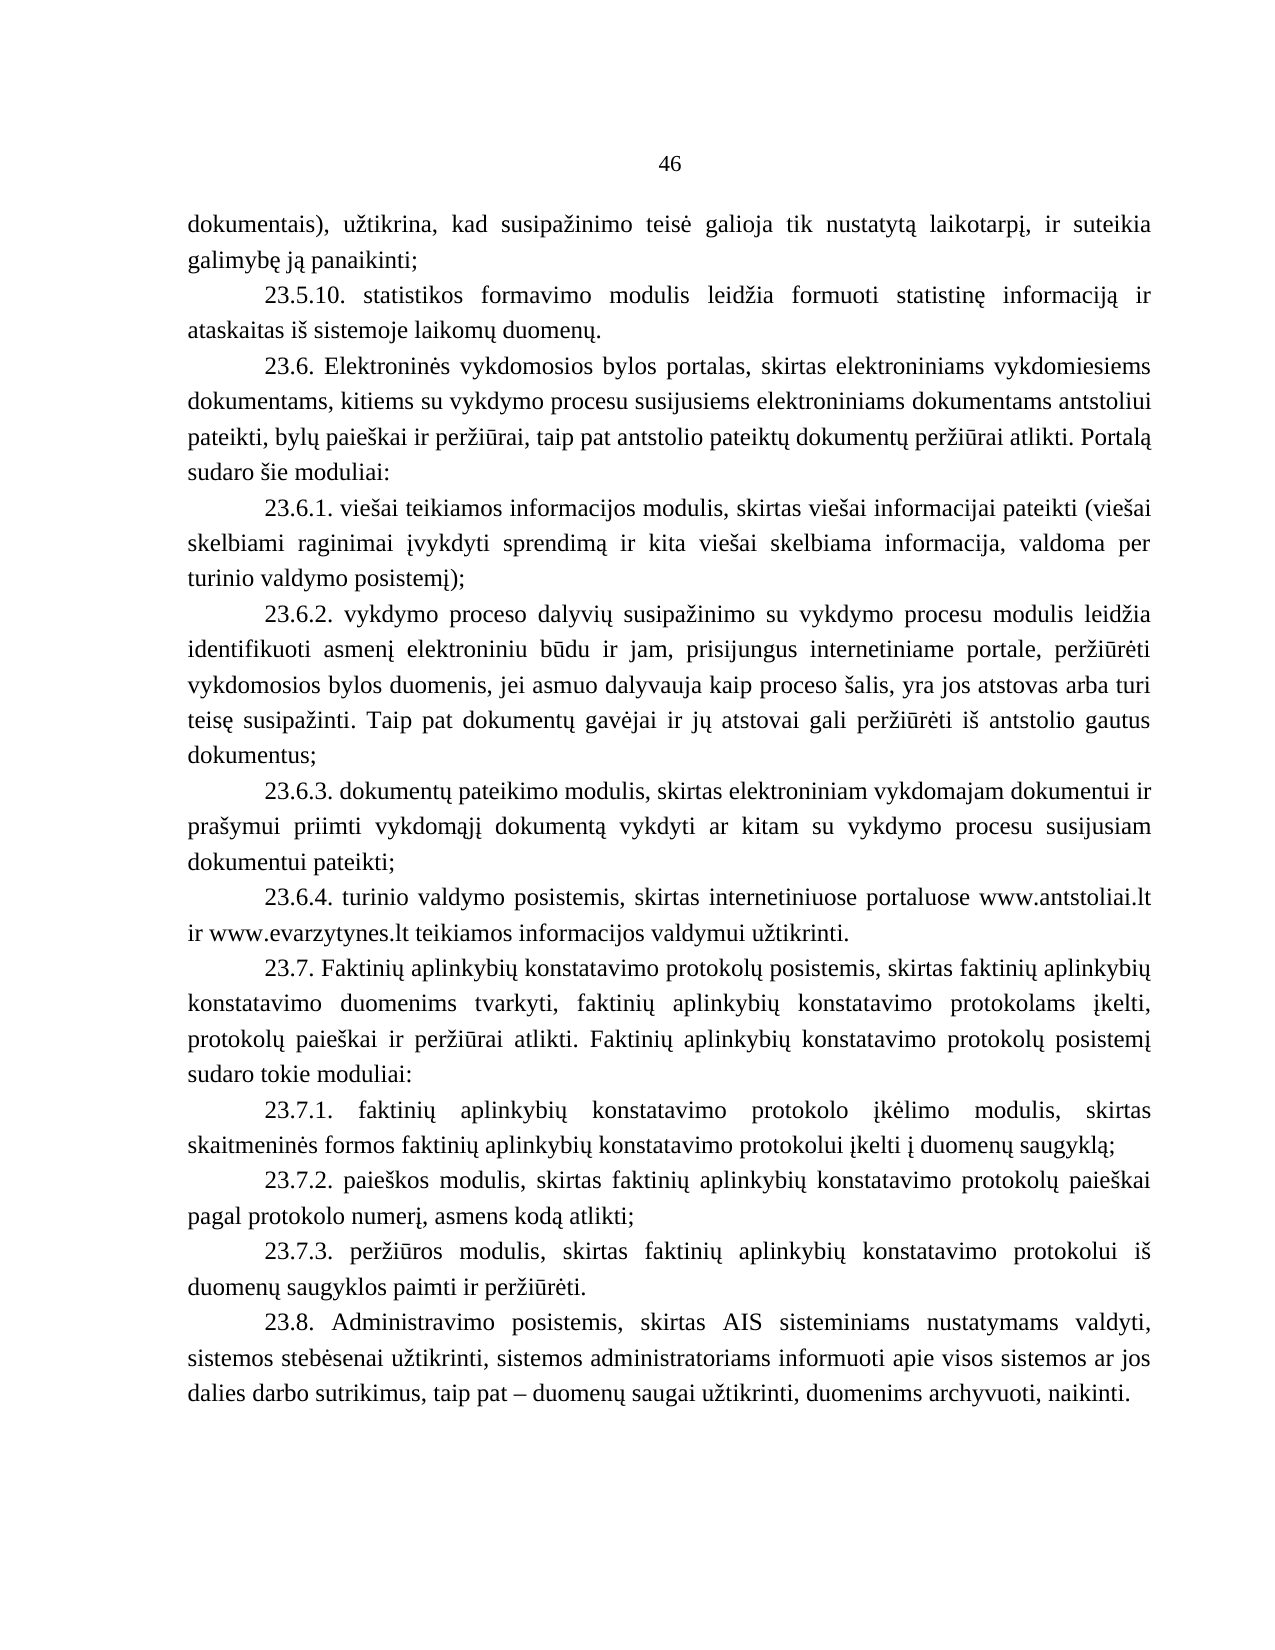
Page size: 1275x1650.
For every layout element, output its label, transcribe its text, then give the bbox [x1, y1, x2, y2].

text 23.7. Faktinių aplinkybių konstatavimo protokolų posistemis, skirtas faktinių aplinkybių konstatavimo duomenims tvarkyti, faktinių aplinkybių konstatavimo protokolams įkelti, protokolų paieškai ir peržiūrai atlikti. Faktinių aplinkybių konstatavimo protokolų posistemį sudaro tokie moduliai: [187, 946, 1152, 1088]
text 23.7.2. paieškos modulis, skirtas faktinių aplinkybių konstatavimo protokolų paieškai pagal protokolo numerį, asmens kodą atlikti; [187, 1159, 1152, 1230]
text 23.7.1. faktinių aplinkybių konstatavimo protokolo įkėlimo modulis, skirtas skaitmeninės formos faktinių aplinkybių konstatavimo protokolui įkelti į duomenų saugyklą; [187, 1088, 1152, 1159]
text 23.5.10. statistikos formavimo modulis leidžia formuoti statistinę informaciją ir ataskaitas iš sistemoje laikomų duomenų. [187, 273, 1152, 344]
text 23.6.2. vykdymo proceso dalyvių susipažinimo su vykdymo procesu modulis leidžia identifikuoti asmenį elektroniniu būdu ir jam, prisijungus internetiniame portale, peržiūrėti vykdomosios bylos duomenis, jei asmuo dalyvauja kaip proceso šalis, yra jos atstovas arba turi teisę susipažinti. Taip pat dokumentų gavėjai ir jų atstovai gali peržiūrėti iš antstolio gautus dokumentus; [187, 592, 1152, 769]
text 23.6. Elektroninės vykdomosios bylos portalas, skirtas elektroniniams vykdomiesiems dokumentams, kitiems su vykdymo procesu susijusiems elektroniniams dokumentams antstoliui pateikti, bylų paieškai ir peržiūrai, taip pat antstolio pateiktų dokumentų peržiūrai atlikti. Portalą sudaro šie moduliai: [187, 344, 1152, 486]
text 23.6.3. dokumentų pateikimo modulis, skirtas elektroniniam vykdomajam dokumentui ir prašymui priimti vykdomąjį dokumentą vykdyti ar kitam su vykdymo procesu susijusiam dokumentui pateikti; [187, 769, 1152, 876]
text 23.6.1. viešai teikiamos informacijos modulis, skirtas viešai informacijai pateikti (viešai skelbiami raginimai įvykdyti sprendimą ir kita viešai skelbiama informacija, valdoma per turinio valdymo posistemį); [187, 486, 1152, 592]
text 23.8. Administravimo posistemis, skirtas AIS sisteminiams nustatymams valdyti, sistemos stebėsenai užtikrinti, sistemos administratoriams informuoti apie visos sistemos ar jos dalies darbo sutrikimus, taip pat – duomenų saugai užtikrinti, duomenims archyvuoti, naikinti. [187, 1301, 1152, 1407]
text 23.6.4. turinio valdymo posistemis, skirtas internetiniuose portaluose www.antstoliai.lt ir www.evarzytynes.lt teikiamos informacijos valdymui užtikrinti. [187, 876, 1152, 946]
text 23.7.3. peržiūros modulis, skirtas faktinių aplinkybių konstatavimo protokolui iš duomenų saugyklos paimti ir peržiūrėti. [187, 1230, 1152, 1301]
text dokumentais), užtikrina, kad susipažinimo teisė galioja tik nustatytą laikotarpį, ir suteikia galimybę ją panaikinti; [187, 203, 1152, 273]
